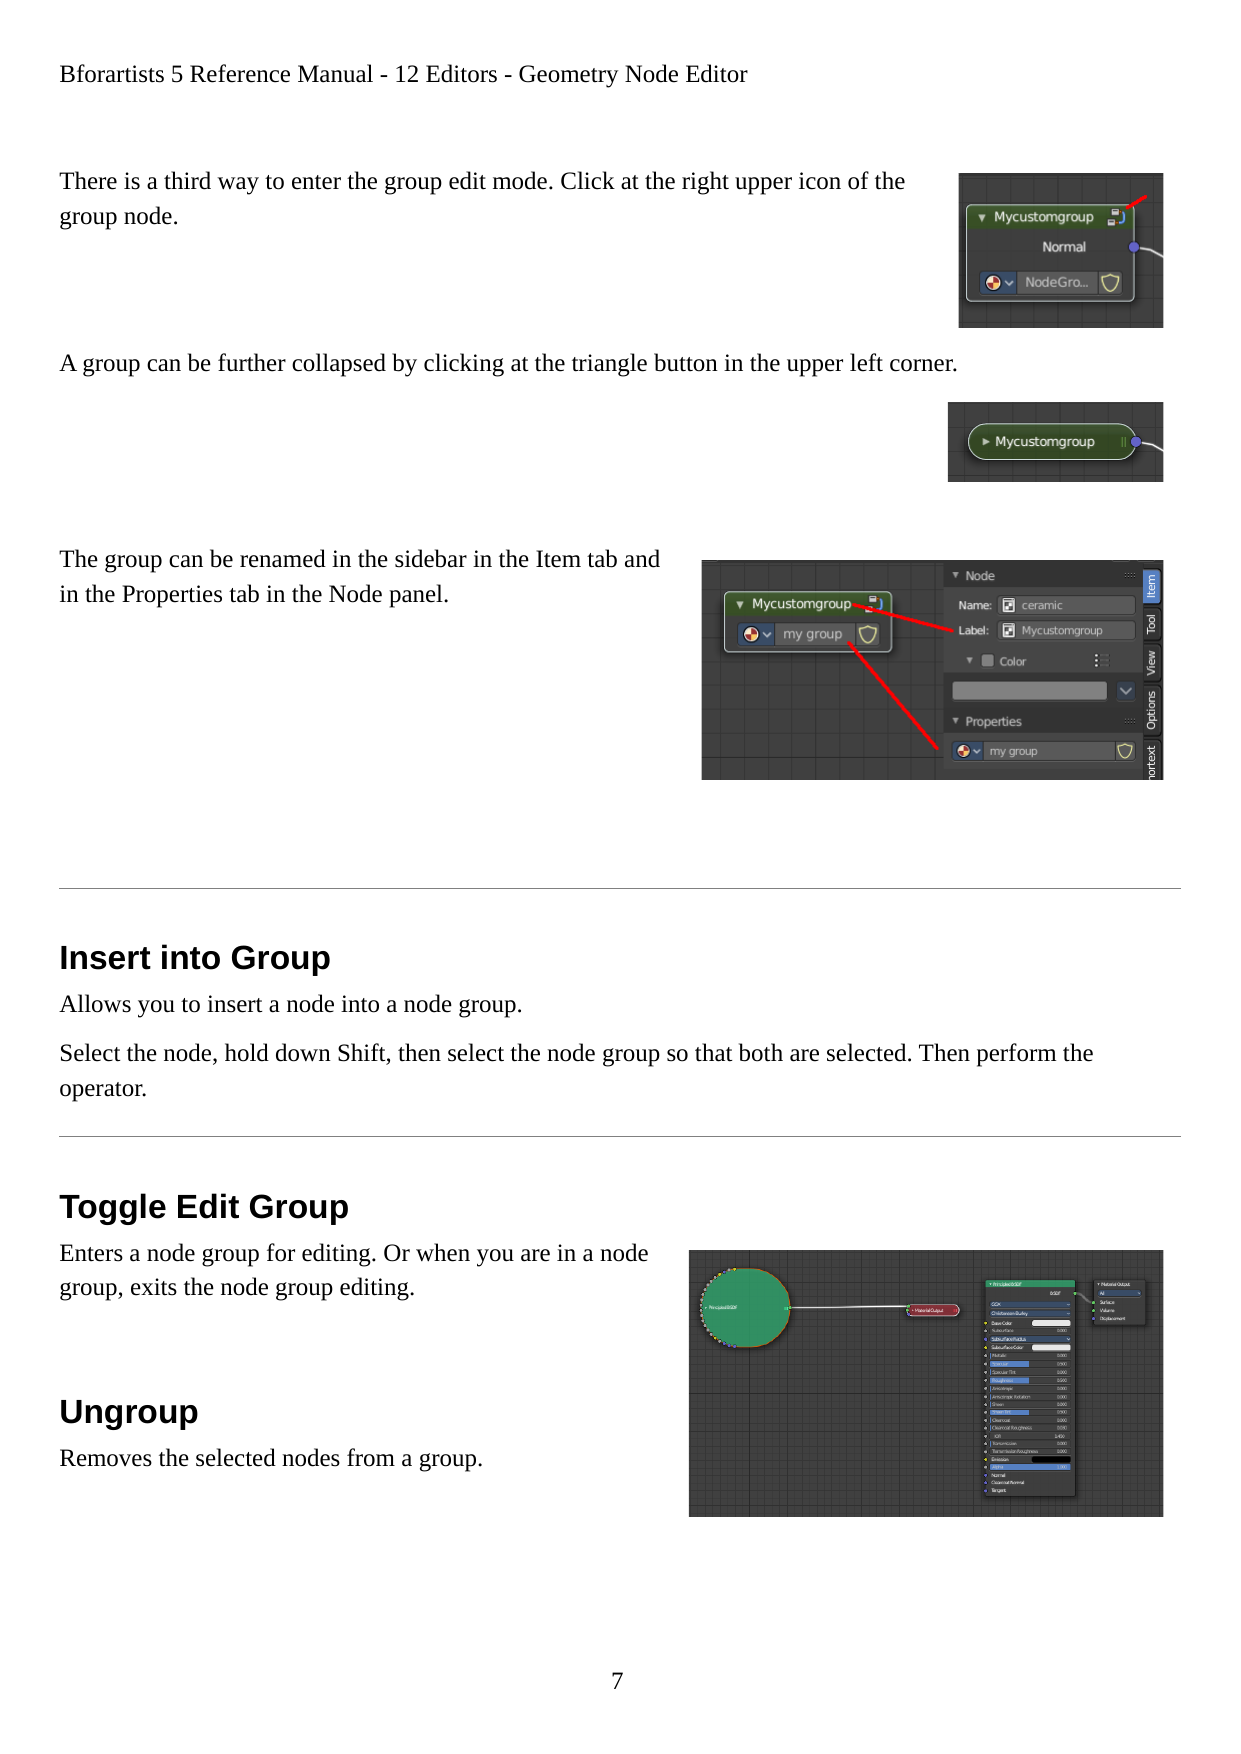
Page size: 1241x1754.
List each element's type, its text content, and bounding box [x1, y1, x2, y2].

subtitle [1164, 1391, 1181, 1430]
text There is a third way to enter the group edit mode. Click at the right upper icon of the group node. [59, 166, 1181, 229]
picture [688, 1250, 1164, 1517]
subtitle Toggle Edit Group [59, 1187, 1181, 1226]
picture [701, 560, 1164, 780]
subtitle Ungroup [59, 1391, 688, 1430]
subtitle Insert into Group [59, 938, 1181, 977]
text Enters a node group for editing. Or when you are in a node group, exits the node group editing. [59, 1238, 1181, 1301]
text Select the node, hold down Shift, then select the node group so that both are selected. Then perform the operator. [59, 1038, 1181, 1102]
picture [947, 402, 1164, 482]
text The group can be renamed in the sidebar in the Item tab and in the Properties tab in the Node panel. [59, 544, 1181, 607]
picture [958, 173, 1164, 328]
text Removes the selected nodes from a group. [59, 1443, 688, 1471]
text A group can be further collapsed by clicking at the triangle button in the upper left corner. [59, 348, 1181, 377]
text Allows you to insert a node into a node group. [59, 989, 1181, 1018]
